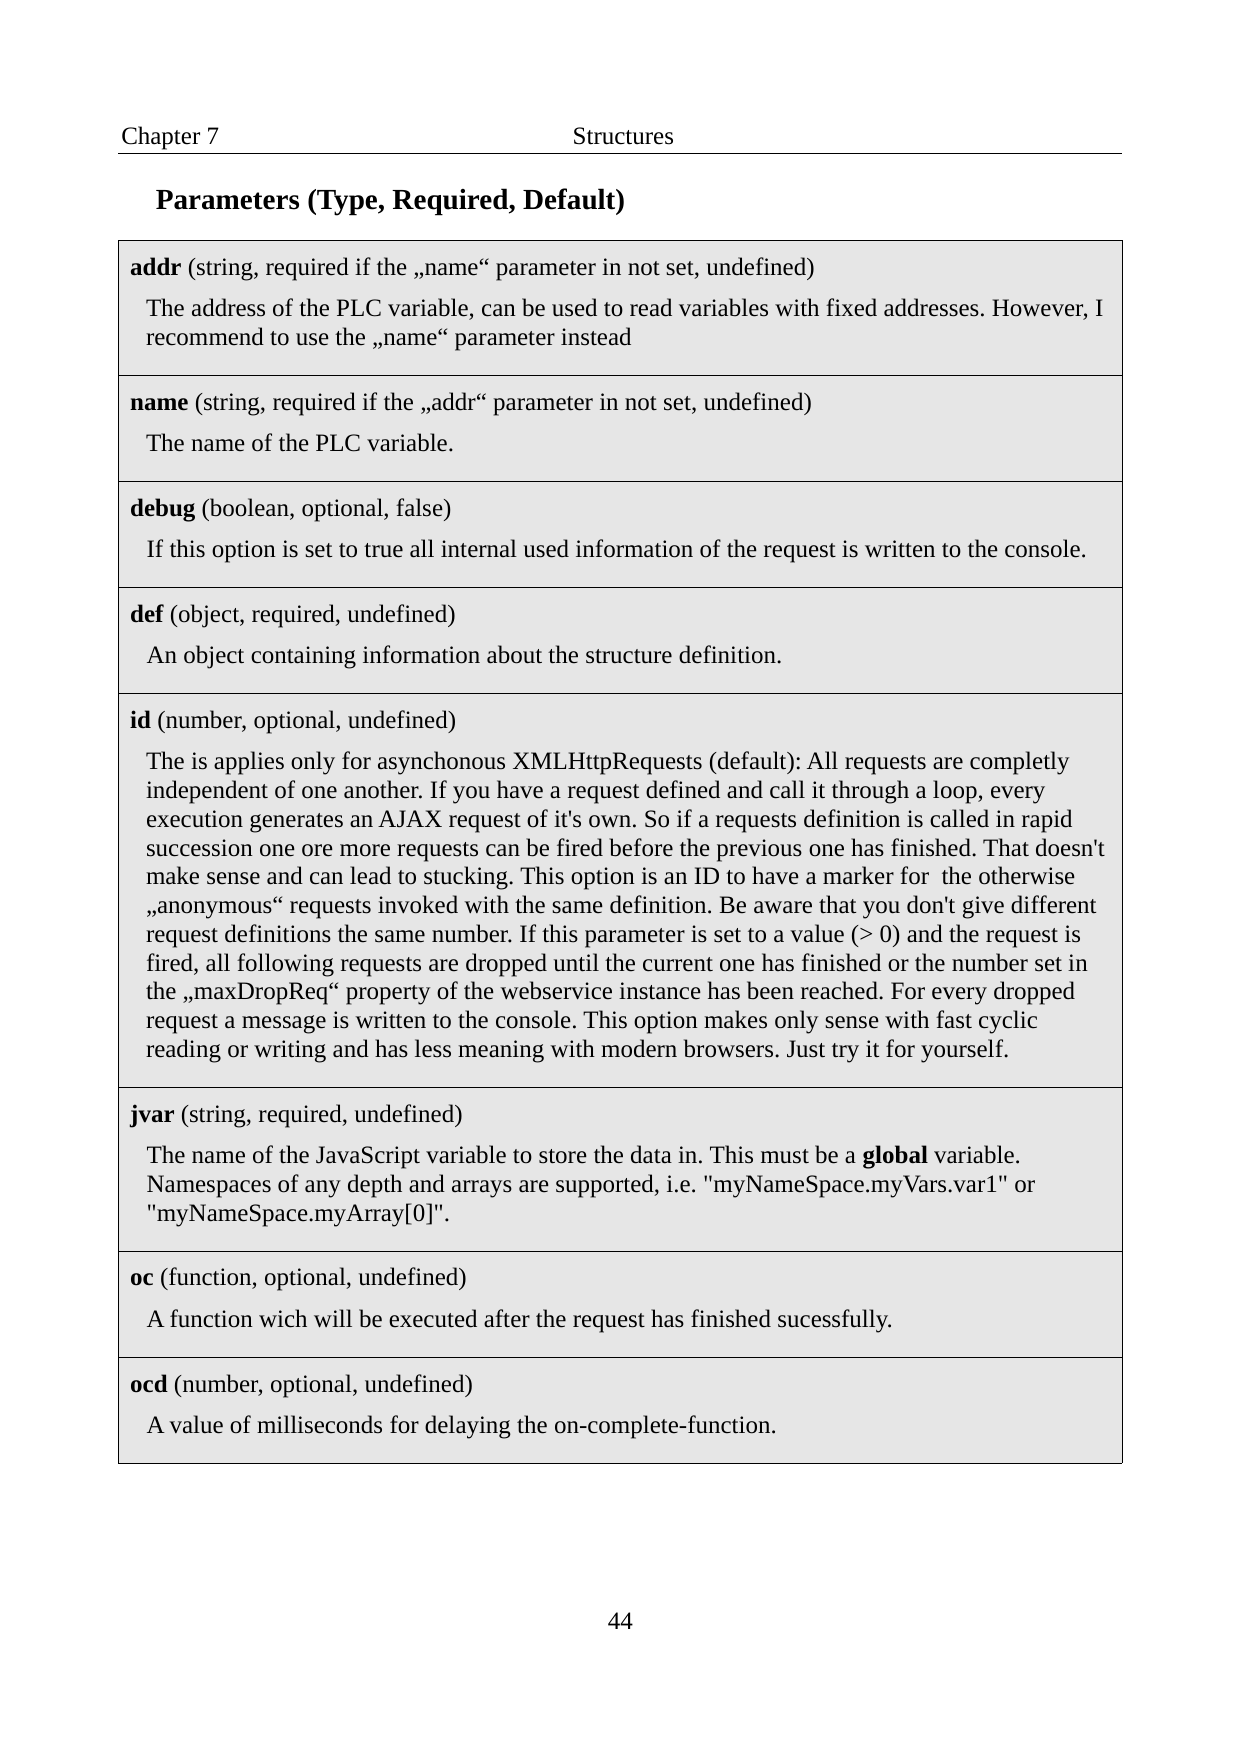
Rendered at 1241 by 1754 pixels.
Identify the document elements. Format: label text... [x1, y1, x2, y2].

subtitle Parameters (Type, Required, Default) [156, 182, 1122, 216]
table_cell debug (boolean, optional, false) If this option is set to true all internal used information of the request is written to the console. [119, 482, 1122, 587]
table_cell ocd (number, optional, undefined) A value of milliseconds for delaying the on-complete-function. [119, 1358, 1122, 1463]
table_cell id (number, optional, undefined) The is applies only for asynchonous XMLHttpRequests (default): All requests are completly independent of one another. If you have a request defined and call it through a loop, every execution generates an AJAX request of it's own. So if a requests definition is called in rapid succession one ore more requests can be fired before the previous one has finished. That doesn't make sense and can lead to stucking. This option is an ID to have a marker for the otherwise „anonymous“ requests invoked with the same definition. Be aware that you don't give different request definitions the same number. If this parameter is set to a value (> 0) and the request is fired, all following requests are dropped until the current one has finished or the number set in the „maxDropReq“ property of the webservice instance has been reached. For every dropped request a message is written to the console. This option makes only sense with fast cyclic reading or writing and has less meaning with modern browsers. Just try it for yourself. [119, 694, 1122, 1087]
table_cell def (object, required, undefined) An object containing information about the structure definition. [119, 588, 1122, 693]
table_header addr (string, required if the „name“ parameter in not set, undefined) The address of the PLC variable, can be used to read variables with fixed addresses. However, I recommend to use the „name“ parameter instead [119, 241, 1122, 375]
table_cell jvar (string, required, undefined) The name of the JavaScript variable to store the data in. This must be a global variable. Namespaces of any depth and arrays are supported, i.e. "myNameSpace.myVars.var1" or "myNameSpace.myArray[0]". [119, 1088, 1122, 1251]
table_cell oc (function, optional, undefined) A function wich will be executed after the request has finished sucessfully. [119, 1252, 1122, 1357]
table_cell name (string, required if the „addr“ parameter in not set, undefined) The name of the PLC variable. [119, 376, 1122, 481]
